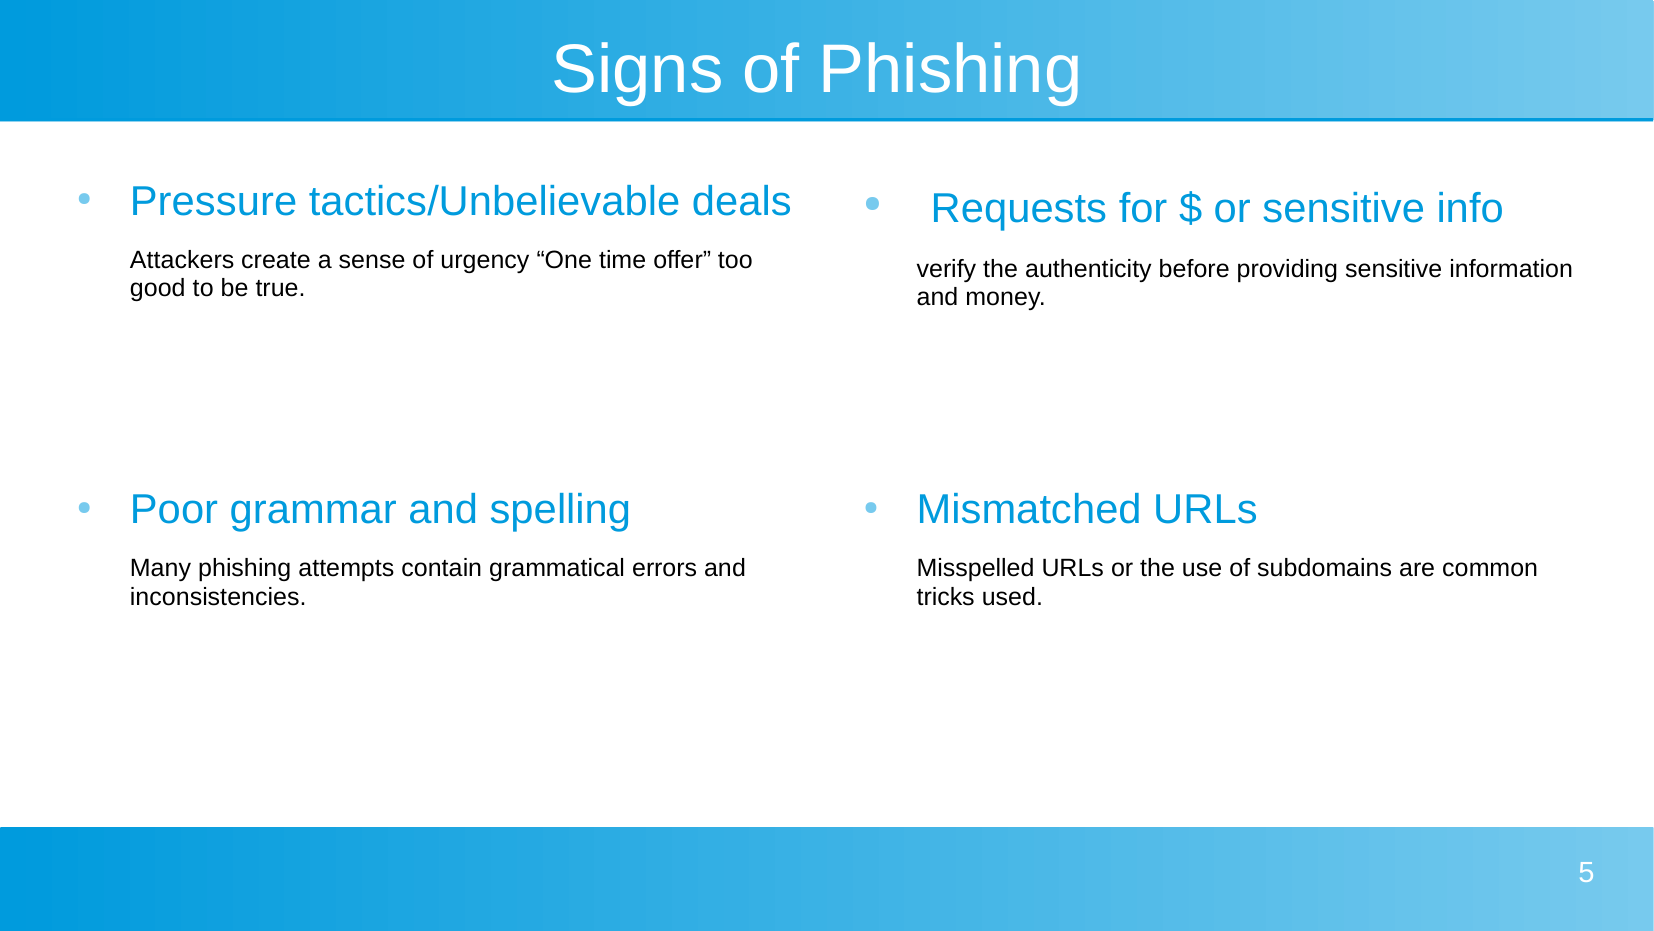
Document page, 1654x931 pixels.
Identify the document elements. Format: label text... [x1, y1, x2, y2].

title Signs of Phishing [59, 29, 1595, 108]
list Requests for $ or sensitive info verify the authenticity before providing sensitive information and money. [845, 177, 1596, 459]
list Pressure tactics/Unbelievable deals Attackers create a sense of urgency “One time offer” too good to be true. [59, 177, 809, 459]
list Poor grammar and spelling Many phishing attempts contain grammatical errors and inconsistencies. [59, 485, 809, 768]
list Mismatched URLs Misspelled URLs or the use of subdomains are common tricks used. [845, 485, 1596, 768]
